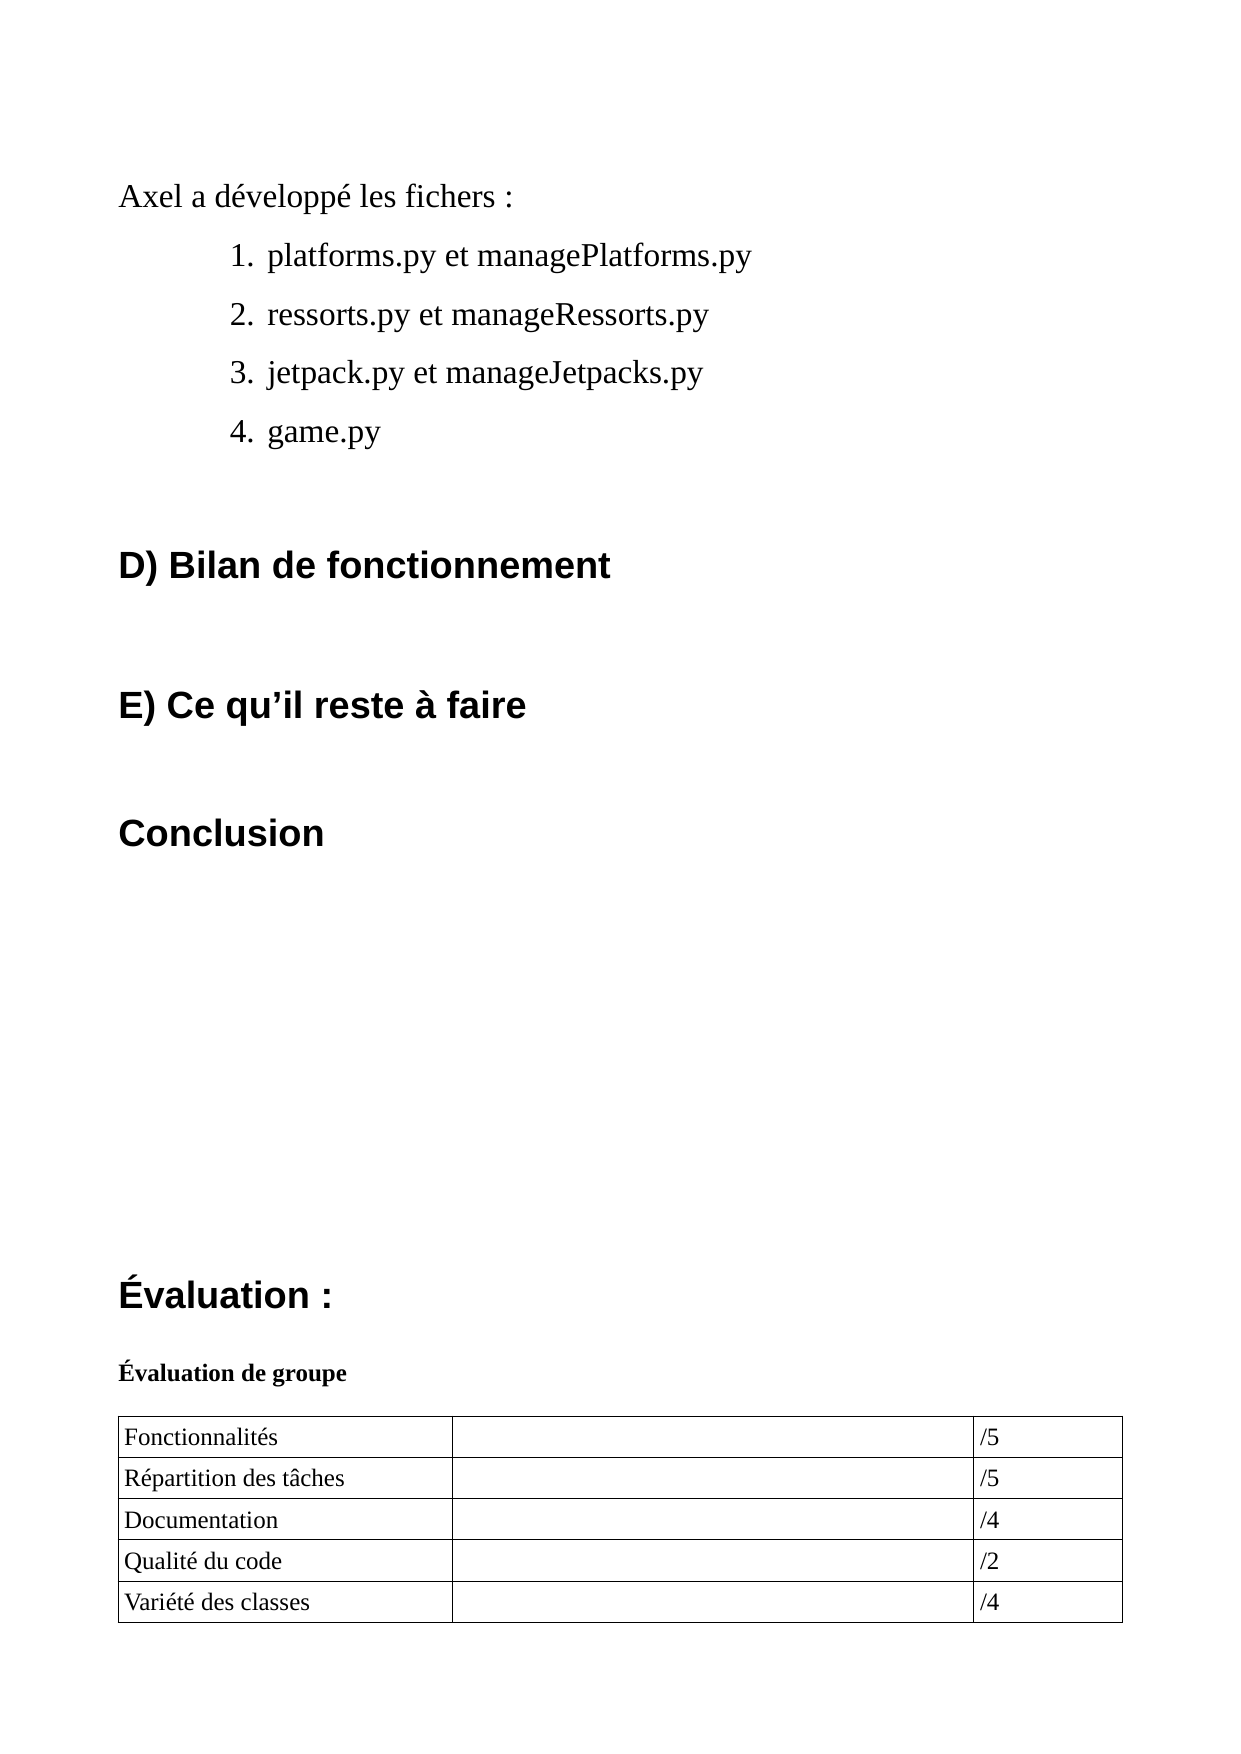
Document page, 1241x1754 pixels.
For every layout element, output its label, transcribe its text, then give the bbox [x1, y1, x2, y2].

table_cell Variété des classes [119, 1582, 452, 1622]
table_header [453, 1417, 973, 1457]
subtitle Conclusion [118, 811, 1122, 855]
table_cell /4 [974, 1582, 1122, 1622]
subtitle D) Bilan de fonctionnement [118, 543, 1122, 586]
text Axel a développé les fichers : [118, 177, 1122, 215]
table_header Fonctionnalités [119, 1417, 452, 1457]
list game.py [229, 411, 1122, 450]
table_cell /2 [974, 1540, 1122, 1581]
list ressorts.py et manageRessorts.py [229, 294, 1122, 332]
subtitle E) Ce qu’il reste à faire [118, 682, 1122, 726]
text Évaluation de groupe [118, 1358, 1122, 1387]
table_cell /5 [974, 1458, 1122, 1498]
table_header /5 [974, 1417, 1122, 1457]
table_cell /4 [974, 1499, 1122, 1539]
table_cell [453, 1540, 973, 1581]
list jetpack.py et manageJetpacks.py [229, 353, 1122, 391]
subtitle Évaluation : [118, 1273, 1122, 1317]
table_cell [453, 1582, 973, 1622]
table_cell Documentation [119, 1499, 452, 1539]
list platforms.py et managePlatforms.py [229, 235, 1122, 274]
table_cell Qualité du code [119, 1540, 452, 1581]
table_cell [453, 1458, 973, 1498]
table_cell [453, 1499, 973, 1539]
table_cell Répartition des tâches [119, 1458, 452, 1498]
